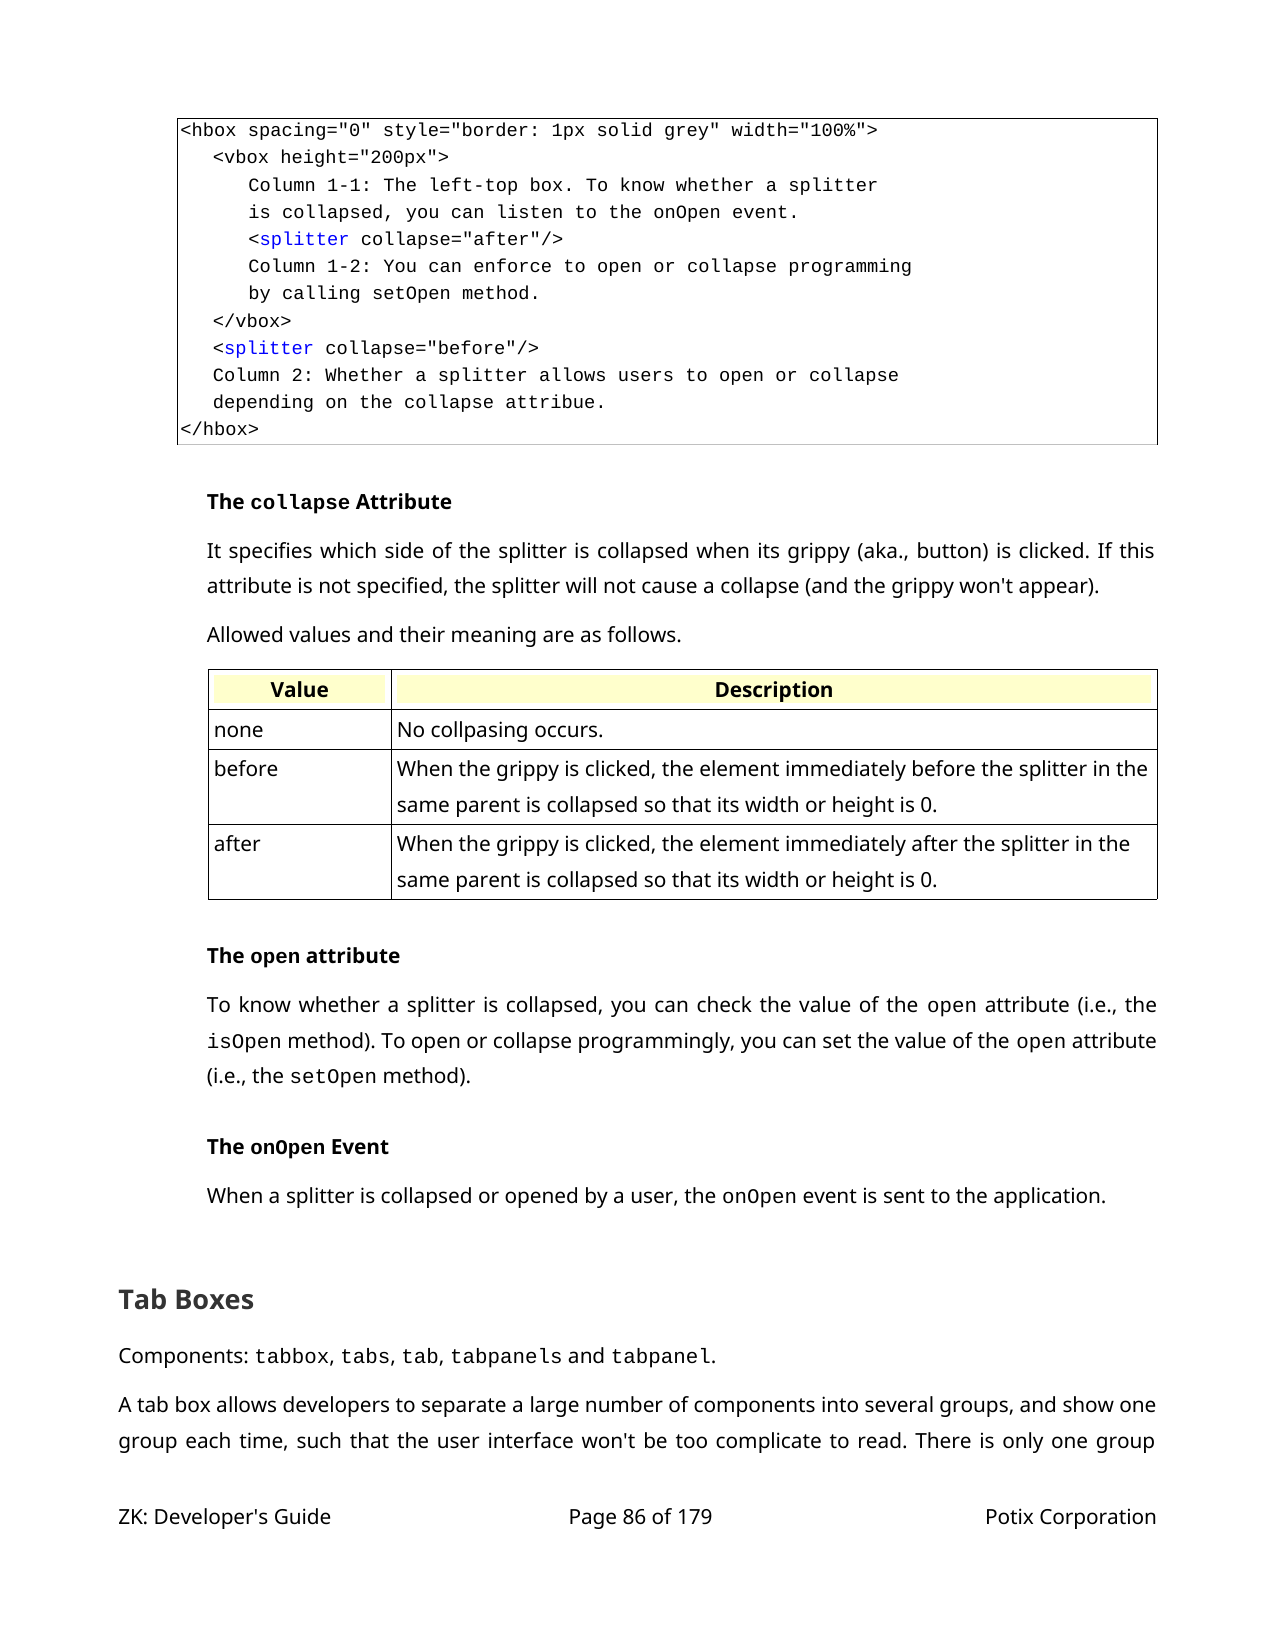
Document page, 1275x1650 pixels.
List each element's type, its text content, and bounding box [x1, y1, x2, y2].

table_header Description [392, 670, 1157, 709]
table_cell When the grippy is clicked, the element immediately before the splitter in the same parent is collapsed so that its width or height is 0. [392, 750, 1157, 824]
table_cell When the grippy is clicked, the element immediately after the splitter in the same parent is collapsed so that its width or height is 0. [392, 825, 1157, 899]
text depending on the collapse attribue. [178, 390, 1157, 414]
text A tab box allows developers to separate a large number of components into several groups, and show one group each time, such that the user interface won't be too complicate to read. There is only one group [118, 1391, 1157, 1454]
table_cell before [209, 750, 391, 824]
subtitle The collapse Attribute [207, 487, 1157, 516]
text To know whether a splitter is collapsed, you can check the value of the open attribute (i.e., the isOpen method). To open or collapse programmingly, you can set the value of the open attribute (i.e., the setOpen method). [207, 990, 1157, 1090]
text It specifies which side of the splitter is collapsed when its grippy (aka., button) is clicked. If this attribute is not specified, the splitter will not cause a collapse (and the grippy won't appear). [207, 536, 1157, 599]
table_header Value [209, 670, 391, 709]
subtitle The open attribute [207, 941, 1157, 970]
text <vbox height="200px"> [178, 145, 1157, 169]
text <splitter collapse="before"/> [178, 336, 1157, 360]
subtitle The onOpen Event [207, 1132, 1157, 1161]
text <splitter collapse="after"/> [178, 227, 1157, 251]
text Column 1-1: The left-top box. To know whether a splitter [178, 172, 1157, 197]
text Column 2: Whether a splitter allows users to open or collapse [178, 363, 1157, 387]
text When a splitter is collapsed or opened by a user, the onOpen event is sent to the application. [207, 1182, 1157, 1210]
text Column 1-2: You can enforce to open or collapse programming [178, 254, 1157, 278]
subtitle Tab Boxes [118, 1281, 1157, 1318]
text by calling setOpen method. [178, 281, 1157, 306]
text </hbox> [178, 417, 1157, 444]
text Allowed values and their meaning are as follows. [207, 620, 1157, 648]
table_cell after [209, 825, 391, 899]
text </vbox> [178, 308, 1157, 333]
table_cell No collpasing occurs. [392, 710, 1157, 749]
table_cell none [209, 710, 391, 749]
text is collapsed, you can listen to the onOpen event. [178, 200, 1157, 224]
text Components: tabbox, tabs, tab, tabpanels and tabpanel. [118, 1341, 1157, 1370]
text <hbox spacing="0" style="border: 1px solid grey" width="100%"> [178, 119, 1157, 142]
